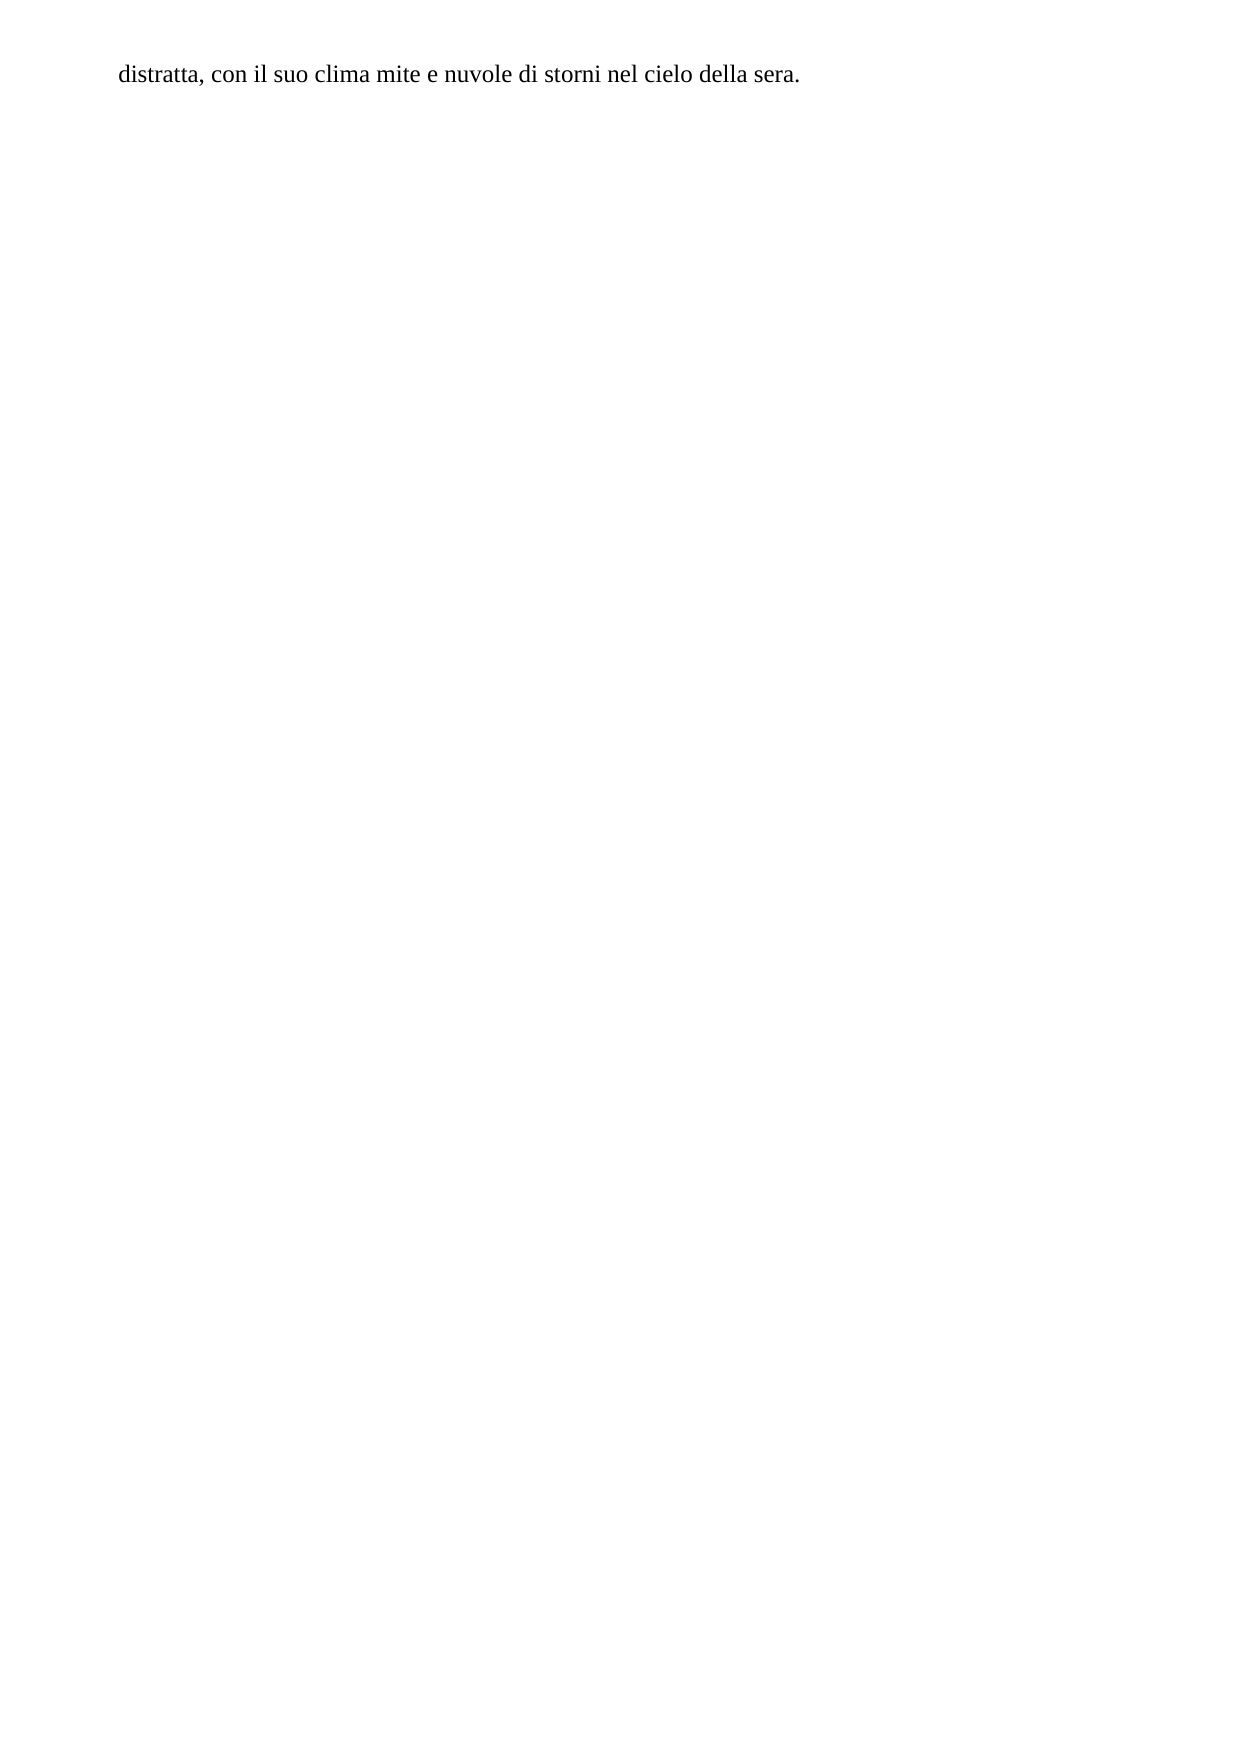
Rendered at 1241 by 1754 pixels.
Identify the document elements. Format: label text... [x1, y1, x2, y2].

text distratta, con il suo clima mite e nuvole di storni nel cielo della sera. [118, 59, 1181, 88]
